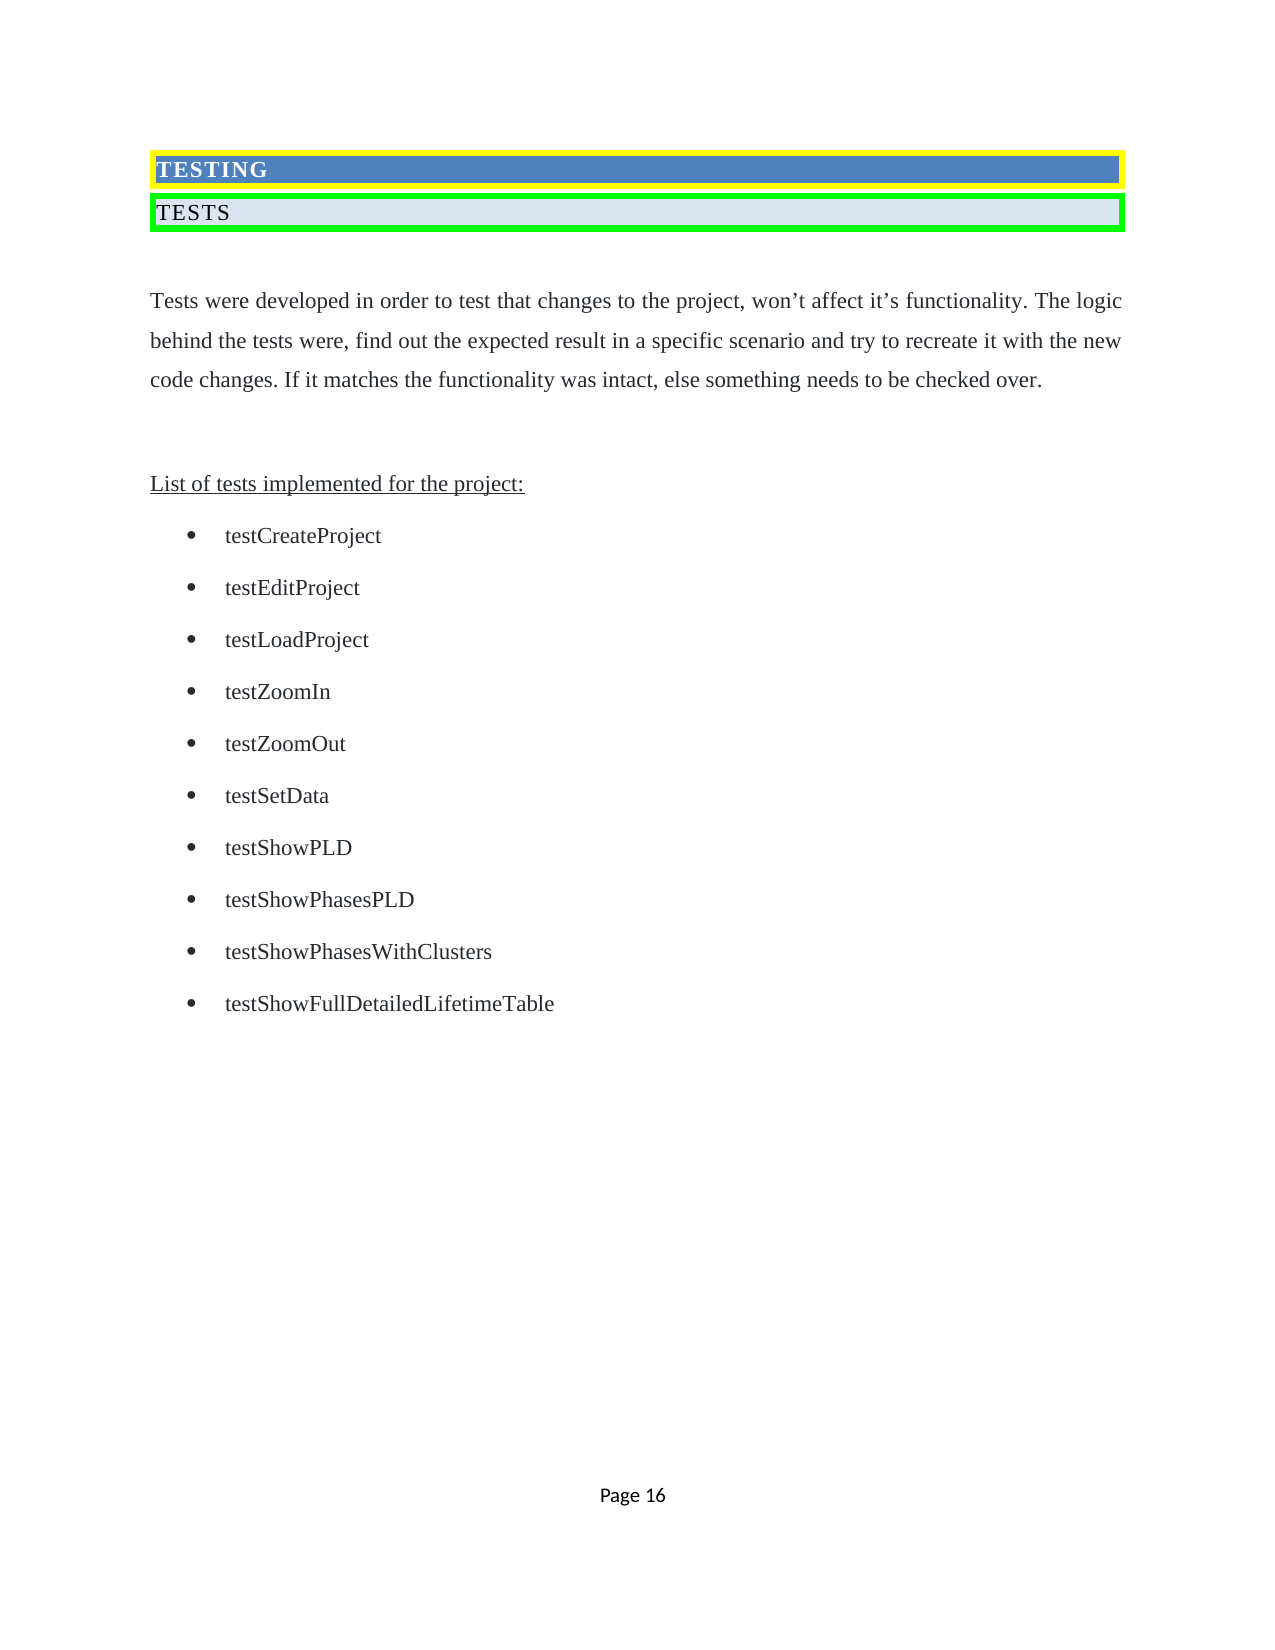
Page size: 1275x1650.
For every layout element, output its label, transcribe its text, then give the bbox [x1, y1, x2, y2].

list testShowPLD [187, 834, 1125, 861]
subtitle Testing [156, 156, 1119, 183]
list testLoadProject [187, 626, 1125, 653]
list testZoomIn [187, 678, 1125, 704]
list testShowPhasesPLD [187, 886, 1125, 912]
list testShowPhasesWithClusters [187, 938, 1125, 964]
list testSetData [187, 782, 1125, 808]
list testEditProject [187, 574, 1125, 601]
subtitle Tests [156, 199, 1119, 225]
list testZoomOut [187, 730, 1125, 757]
text Tests were developed in order to test that changes to the project, won’t affect it’s functionality. The logic behind the tests were, find out the expected result in a specific scenario and try to recreate it with the new code changes. If it matches the functionality was intact, else something needs to be checked over. [150, 287, 1125, 393]
list testCreateProject [187, 522, 1125, 549]
text List of tests implemented for the project: [150, 470, 1125, 497]
list testShowFullDetailedLifetimeTable [187, 990, 1125, 1016]
